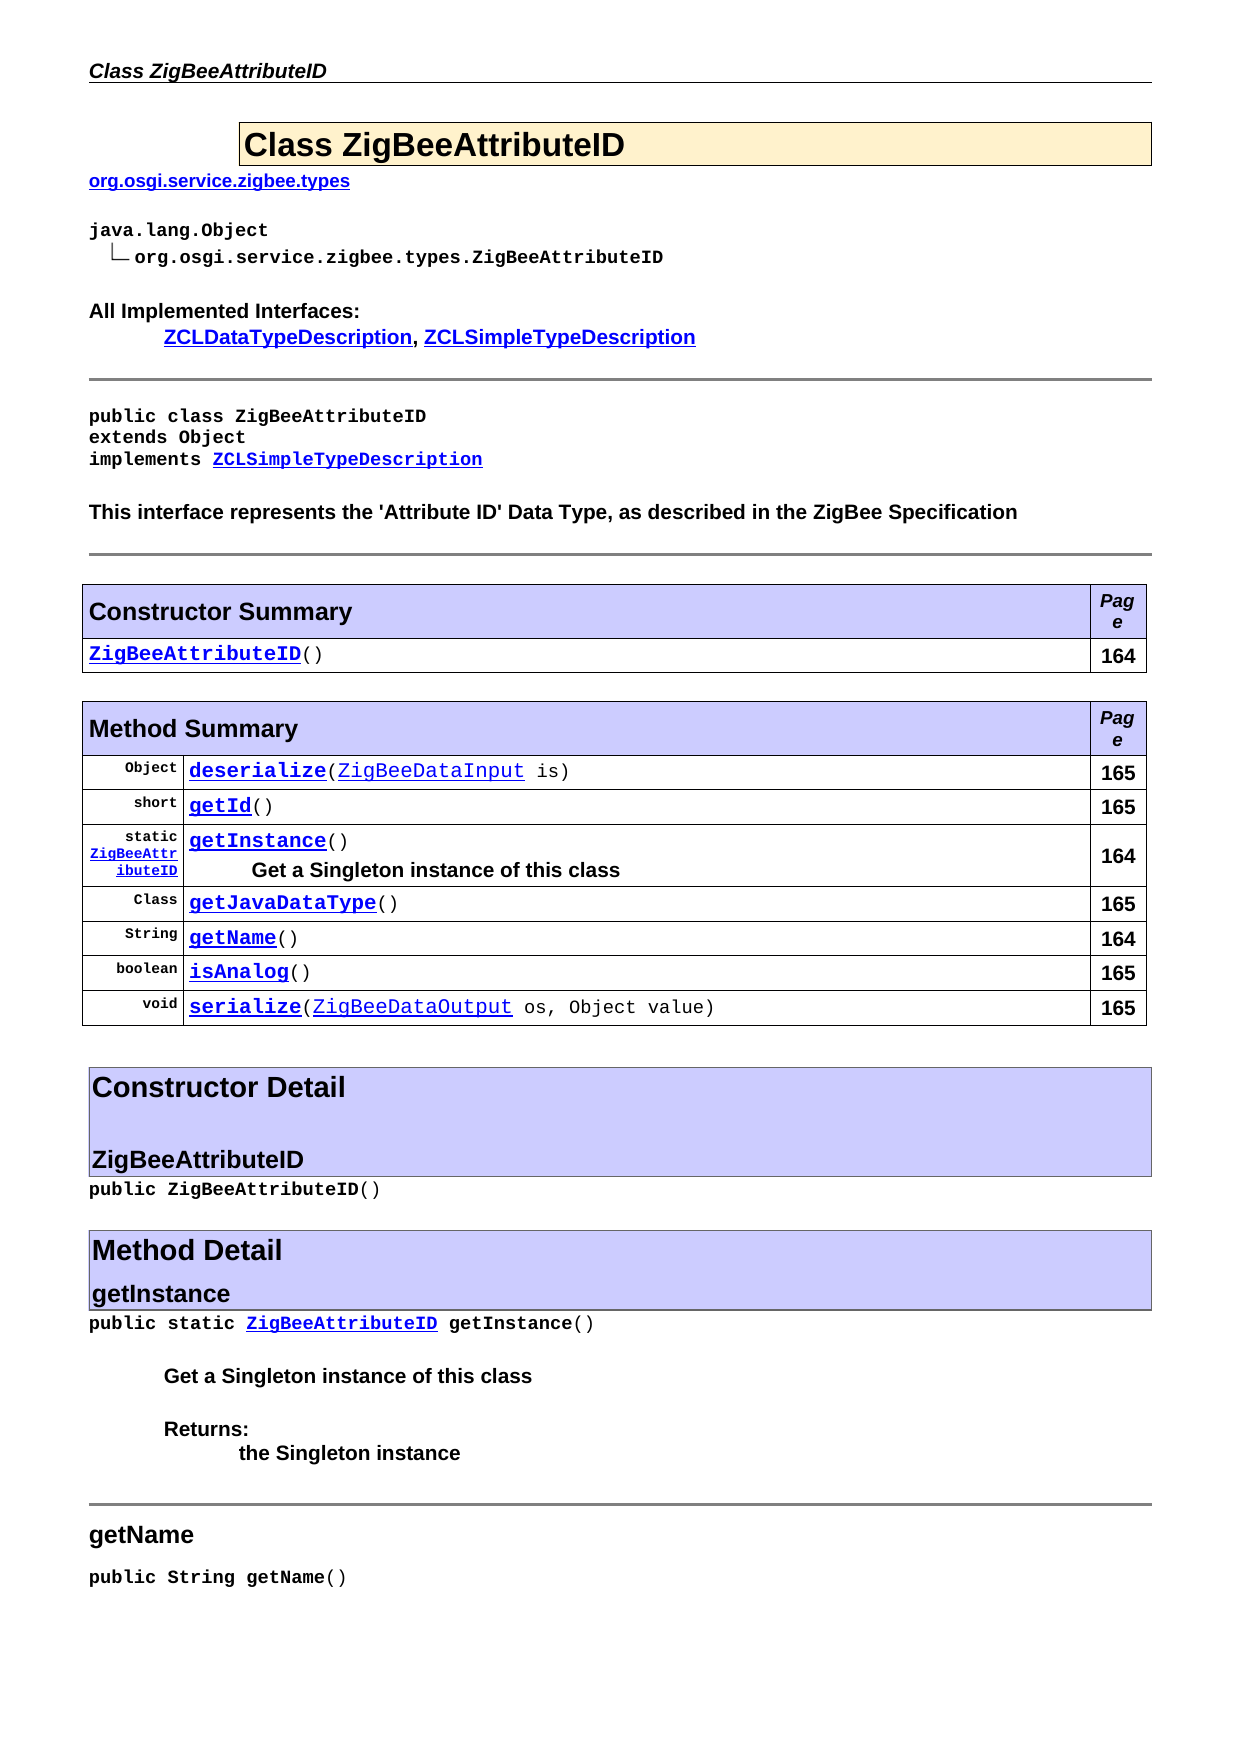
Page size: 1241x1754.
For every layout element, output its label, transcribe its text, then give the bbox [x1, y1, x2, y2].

table_cell 165 [1091, 991, 1146, 1024]
table_cell 164 [1091, 639, 1146, 672]
text This interface represents the 'Attribute ID' Data Type, as described in the ZigBee Specification [88, 500, 1152, 524]
table_cell getJavaDataType() [184, 887, 1090, 921]
table_cell 165 [1091, 956, 1146, 990]
text extends Object [88, 428, 1152, 449]
picture [111, 241, 135, 264]
subtitle getInstance [90, 1276, 1151, 1309]
subtitle Method Detail [90, 1231, 1151, 1267]
table_cell boolean [83, 956, 183, 990]
text Returns: [163, 1417, 1152, 1441]
text public ZigBeeAttributeID() [88, 1179, 1152, 1201]
text org.osgi.service.zigbee.types [88, 170, 1152, 191]
text implements ZCLSimpleTypeDescription [88, 449, 1152, 471]
text public static ZigBeeAttributeID getInstance() [88, 1313, 1152, 1335]
table_cell 165 [1091, 790, 1146, 824]
table_cell isAnalog() [184, 956, 1090, 990]
table_cell 165 [1091, 887, 1146, 921]
table_cell static ZigBeeAttributeID [83, 825, 183, 886]
table_header Page [1091, 585, 1146, 638]
text ZCLDataTypeDescription, ZCLSimpleTypeDescription [163, 325, 1152, 349]
table_cell deserialize(ZigBeeDataInput is) [184, 756, 1090, 789]
table_cell getId() [184, 790, 1090, 824]
text java.lang.Object [88, 221, 1152, 242]
table_header Method Summary [83, 702, 1090, 755]
table_cell short [83, 790, 183, 824]
table_header Page [1091, 702, 1146, 755]
table_cell ZigBeeAttributeID() [83, 639, 1090, 672]
table_cell void [83, 991, 183, 1024]
text Get a Singleton instance of this class [163, 1364, 1152, 1388]
table_cell 164 [1091, 825, 1146, 886]
subtitle All Implemented Interfaces: [88, 298, 1152, 322]
table_cell Object [83, 756, 183, 789]
subtitle ZigBeeAttributeID [90, 1142, 1151, 1176]
table_cell serialize(ZigBeeDataOutput os, Object value) [184, 991, 1090, 1024]
table_cell 164 [1091, 922, 1146, 955]
table_cell getName() [184, 922, 1090, 955]
subtitle Constructor Detail [90, 1068, 1151, 1103]
table_header Constructor Summary [83, 585, 1090, 638]
text org.osgi.service.zigbee.types.ZigBeeAttributeID [88, 242, 1152, 269]
subtitle Class ZigBeeAttributeID [240, 123, 1151, 165]
text the Singleton instance [238, 1441, 1152, 1465]
text public String getName() [88, 1568, 1152, 1589]
table_cell 165 [1091, 756, 1146, 789]
text public class ZigBeeAttributeID [88, 407, 1152, 428]
table_cell Class [83, 887, 183, 921]
table_cell String [83, 922, 183, 955]
table_cell getInstance() Get a Singleton instance of this class [184, 825, 1090, 886]
